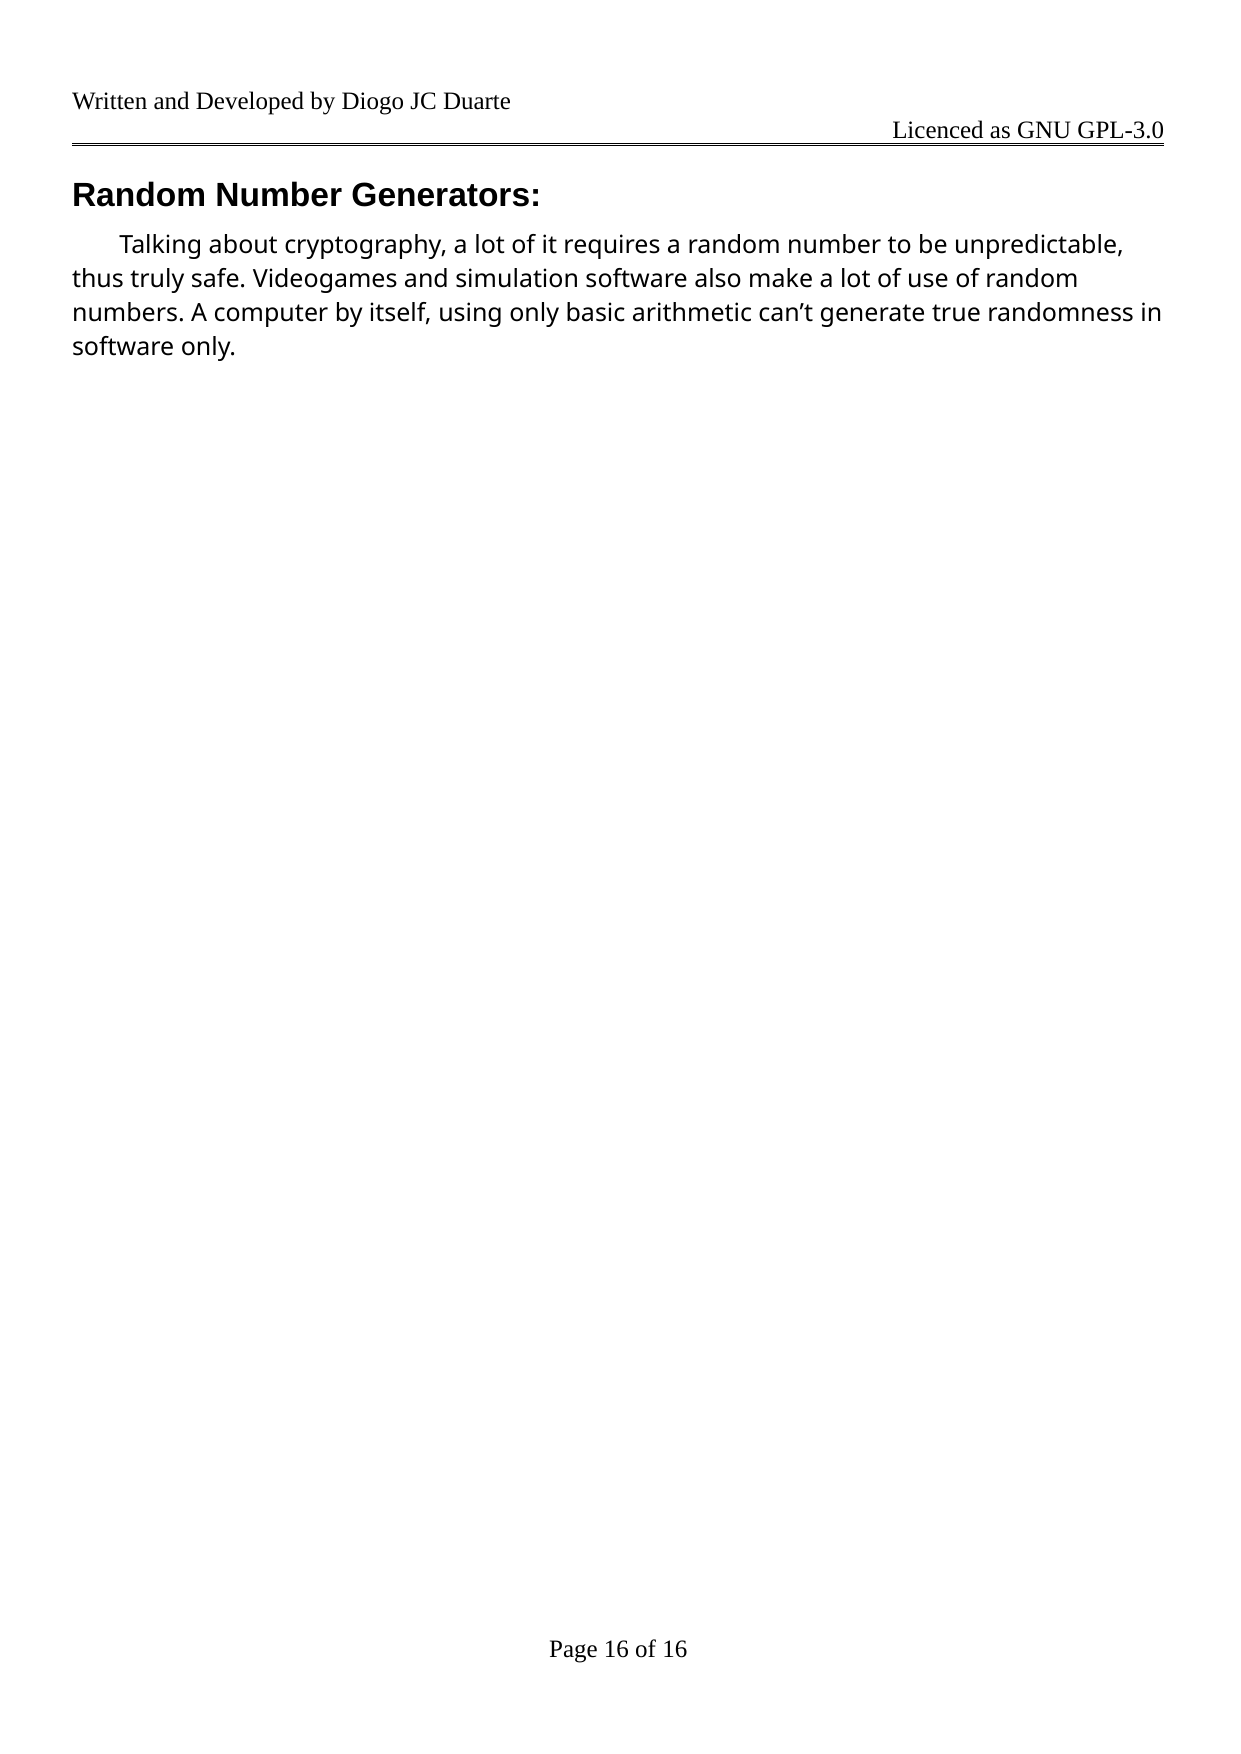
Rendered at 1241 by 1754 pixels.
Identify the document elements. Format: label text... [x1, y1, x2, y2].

text Talking about cryptography, a lot of it requires a random number to be unpredictable, thus truly safe. Videogames and simulation software also make a lot of use of random numbers. A computer by itself, using only basic arithmetic can’t generate true randomness in software only. [72, 226, 1164, 363]
subtitle Random Number Generators: [72, 175, 1164, 214]
